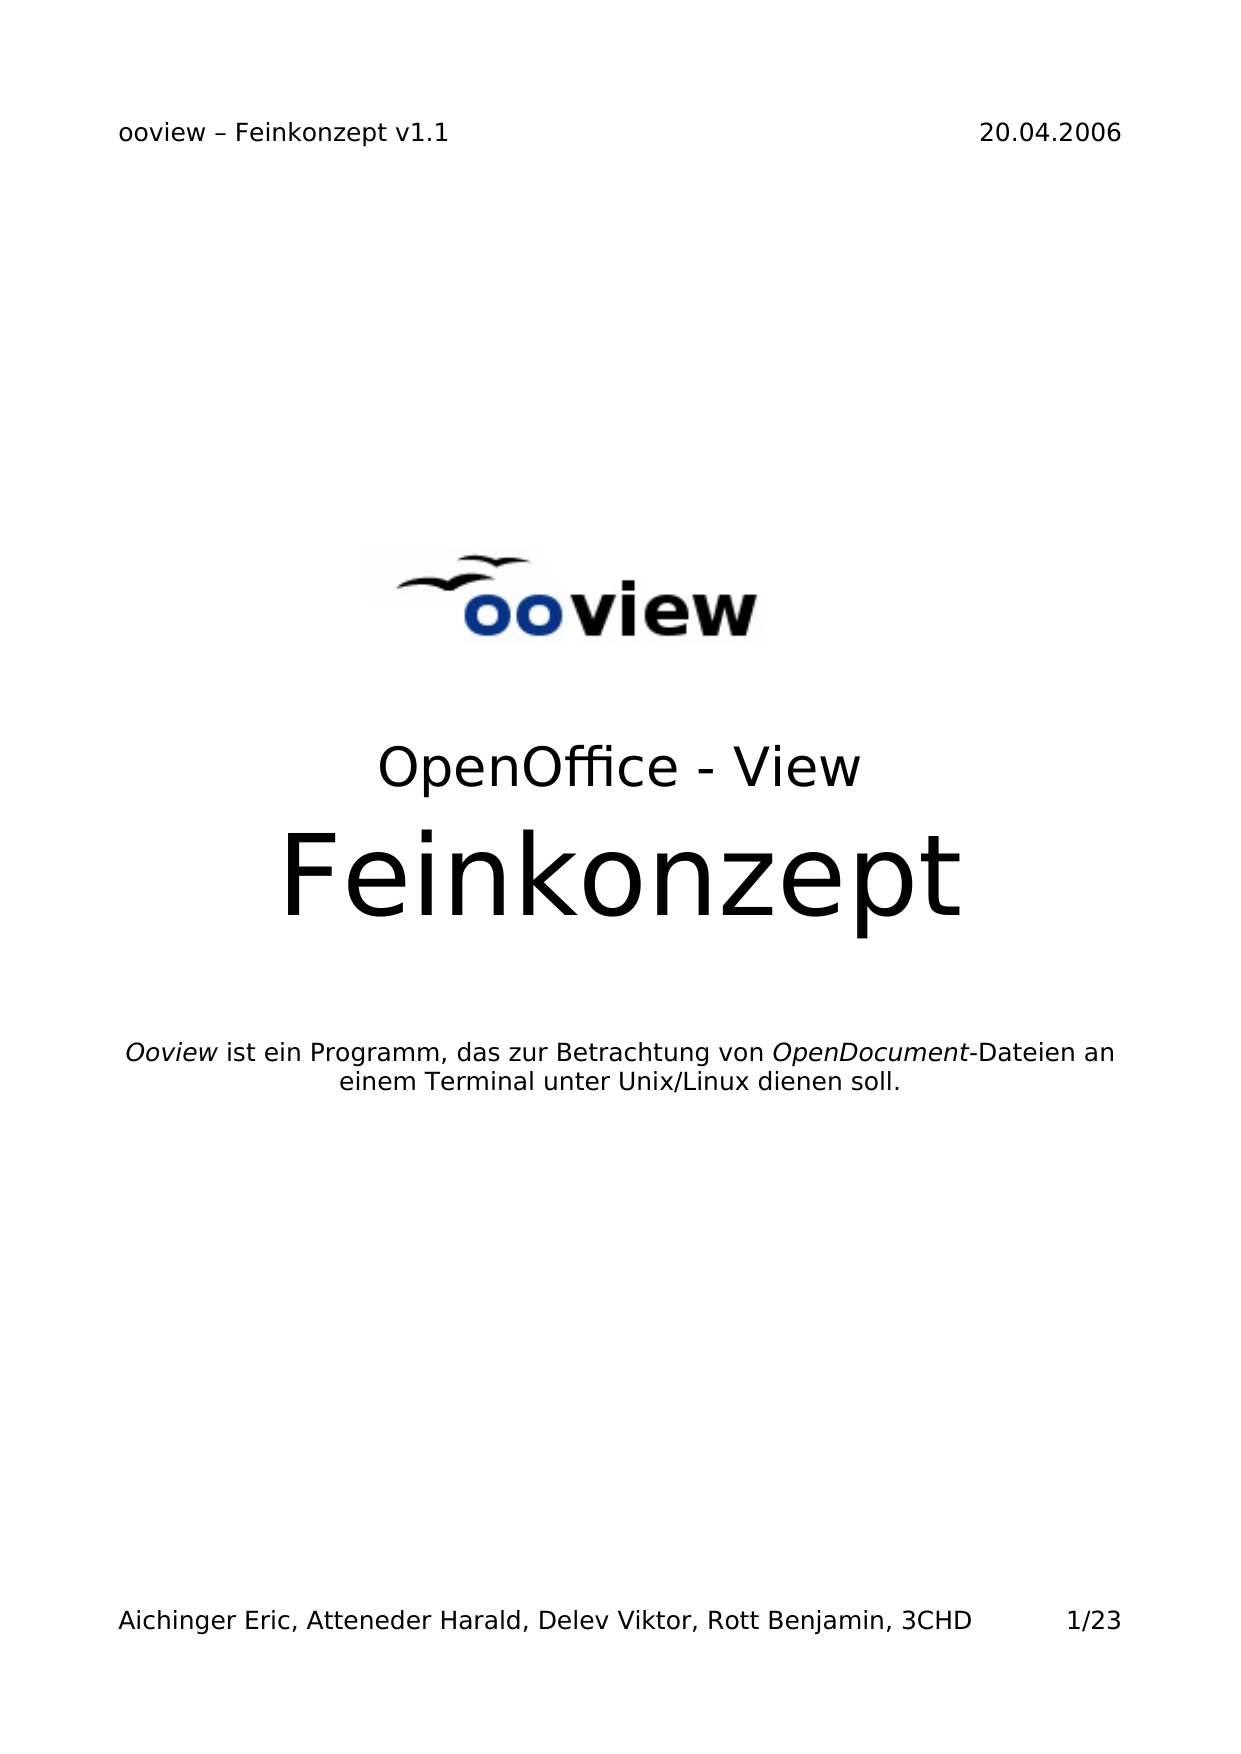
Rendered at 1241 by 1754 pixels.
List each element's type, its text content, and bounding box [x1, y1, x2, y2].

text Feinkonzept [118, 811, 1122, 942]
text OpenOffice - View [118, 736, 1122, 799]
text Ooview ist ein Programm, das zur Betrachtung von OpenDocument-Dateien an einem Terminal unter Unix/Linux dienen soll. [118, 1038, 1122, 1096]
picture [366, 546, 780, 669]
